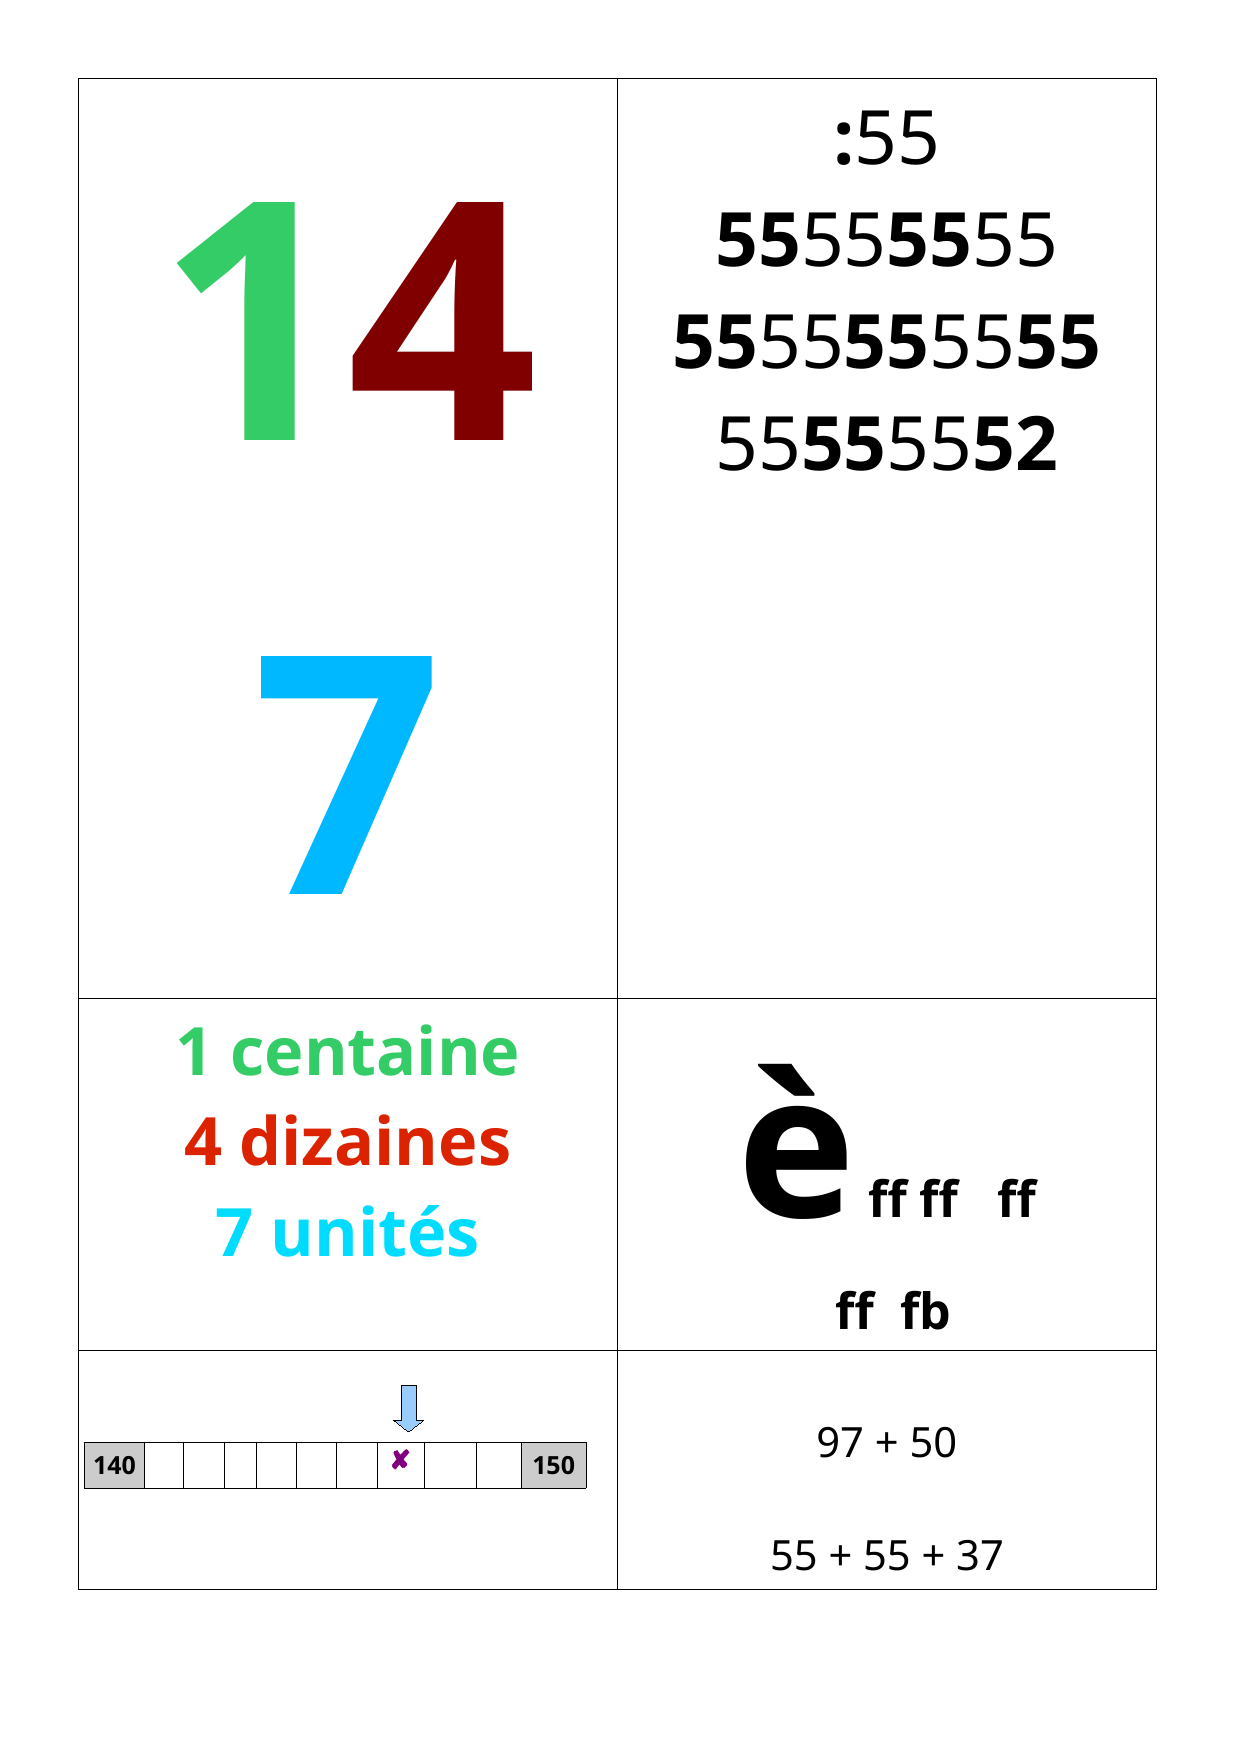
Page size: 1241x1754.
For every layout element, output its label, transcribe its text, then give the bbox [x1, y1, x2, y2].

table_header [225, 1443, 256, 1488]
table_header [425, 1443, 476, 1488]
table_header [477, 1443, 521, 1488]
table_header [184, 1443, 224, 1488]
table_header  [378, 1443, 424, 1488]
table_header [145, 1443, 183, 1488]
table_header 150 [522, 1443, 586, 1488]
table_cell è ff ff ff ff fb [618, 999, 1156, 1350]
table_header [297, 1443, 336, 1488]
table_header [337, 1443, 377, 1488]
table_header 140 [85, 1443, 144, 1488]
table_cell 1 centaine 4 dizaines 7 unités [79, 999, 617, 1350]
table_header [257, 1443, 296, 1488]
table_cell 97 + 50 55 + 55 + 37 [618, 1351, 1156, 1588]
table_cell [79, 1351, 617, 1588]
table_cell :55 55555555 5555555555 55555552 [618, 79, 1156, 998]
table_cell 147 [79, 79, 617, 998]
